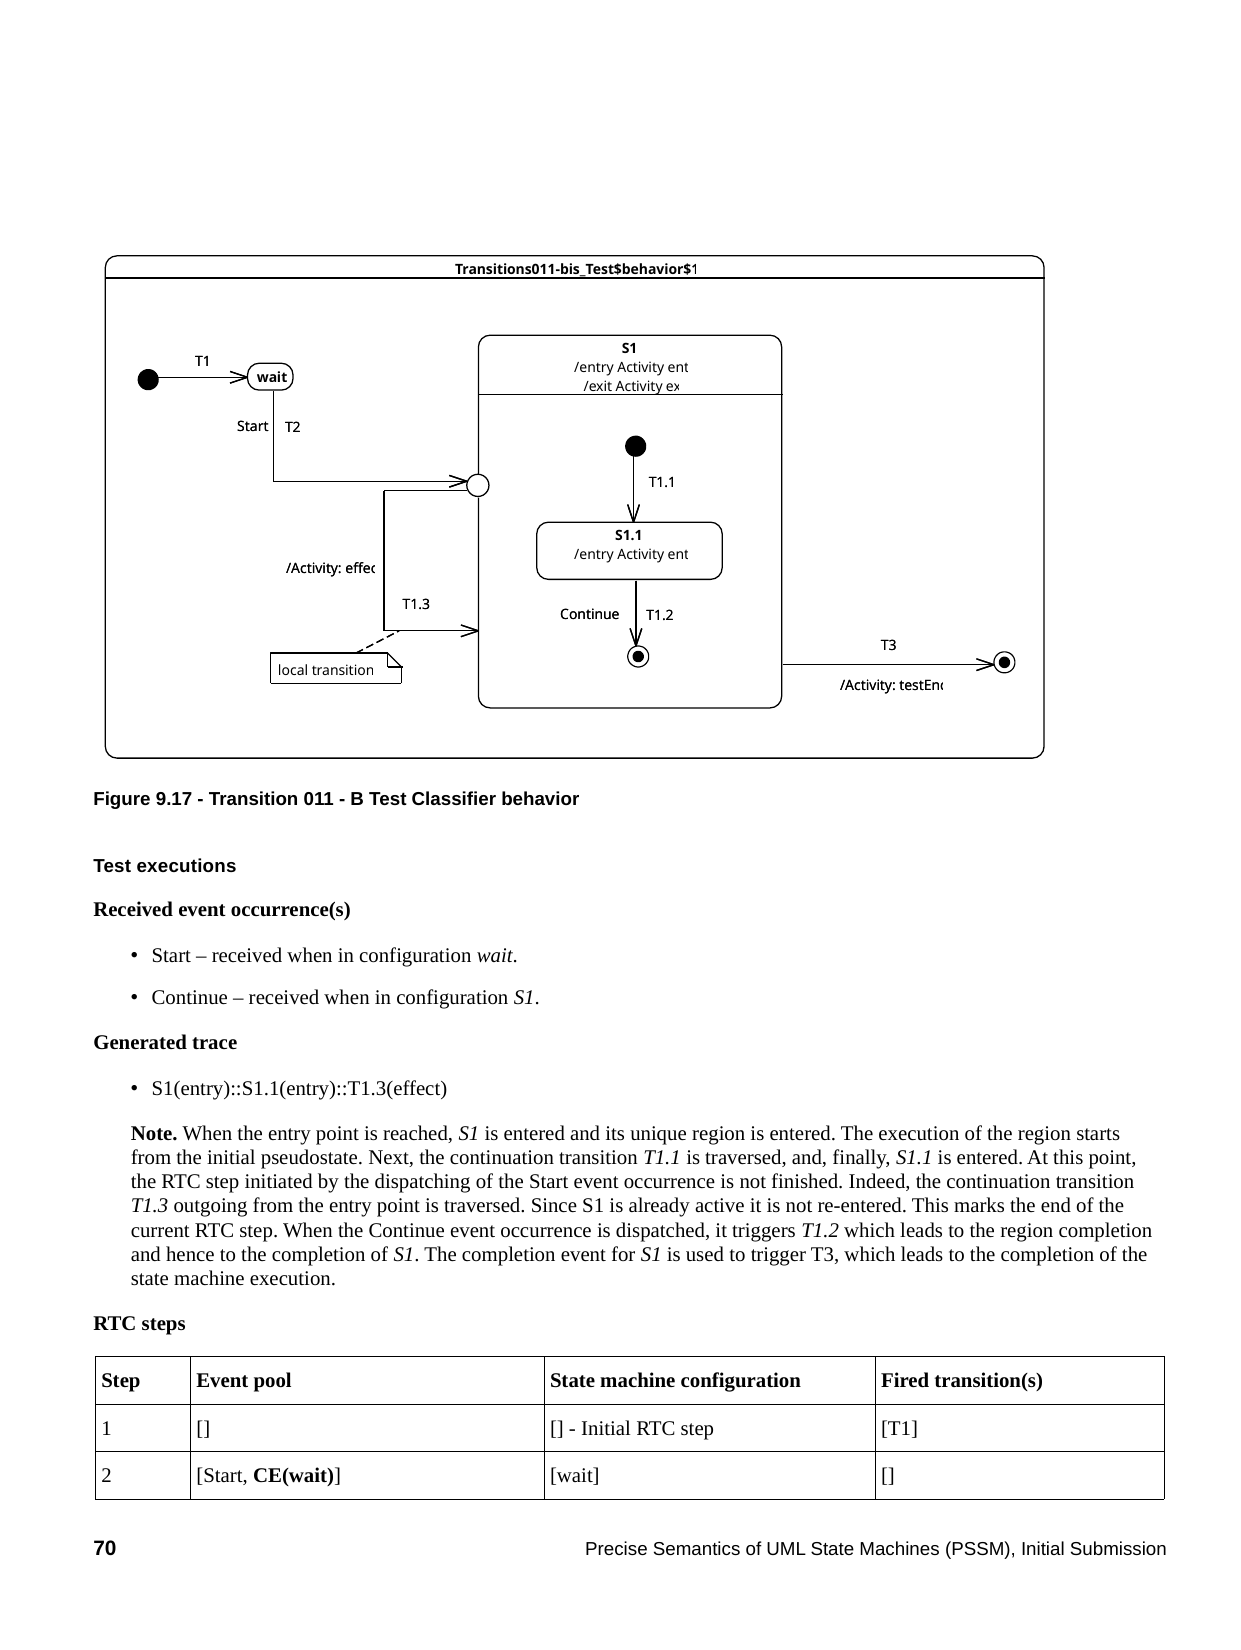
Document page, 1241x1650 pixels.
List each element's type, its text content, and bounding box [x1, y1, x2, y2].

list S1(entry)::S1.1(entry)::T1.3(effect) [131, 1075, 1164, 1100]
text Generated trace [93, 1030, 1164, 1054]
table_cell [Start, CE(wait)] [191, 1452, 544, 1499]
text Received event occurrence(s) [93, 897, 1164, 921]
text Note. When the entry point is reached, S1 is entered and its unique region is entered. The execution of the region starts from the initial pseudostate. Next, the continuation transition T1.1 is traversed, and, finally, S1.1 is entered. At this point, the RTC step initiated by the dispatching of the Start event occurrence is not finished. Indeed, the continuation transition T1.3 outgoing from the entry point is traversed. Since S1 is already active it is not re-entered. This marks the end of the current RTC step. When the Continue event occurrence is dispatched, it triggers T1.2 which leads to the region completion and hence to the completion of S1. The completion event for S1 is used to trigger T3, which leads to the completion of the state machine execution. [131, 1121, 1164, 1290]
text RTC steps [93, 1311, 1164, 1335]
table_cell [] - Initial RTC step [545, 1405, 875, 1451]
text Figure 9.17 - Transition 011 - B Test Classifier behavior [93, 787, 1089, 809]
table_header State machine configuration [545, 1357, 875, 1403]
subtitle Test executions [93, 855, 1164, 876]
list Start – received when in configuration wait. [131, 942, 1164, 967]
table_header Fired transition(s) [876, 1357, 1164, 1403]
list Continue – received when in configuration S1. [131, 984, 1164, 1009]
table_cell [] [876, 1452, 1164, 1499]
table_cell 1 [96, 1405, 190, 1451]
table_cell [wait] [545, 1452, 875, 1499]
table_cell [] [191, 1405, 544, 1451]
table_header Event pool [191, 1357, 544, 1403]
table_header Step [96, 1357, 190, 1403]
table_cell [T1] [876, 1405, 1164, 1451]
table_cell 2 [96, 1452, 190, 1499]
